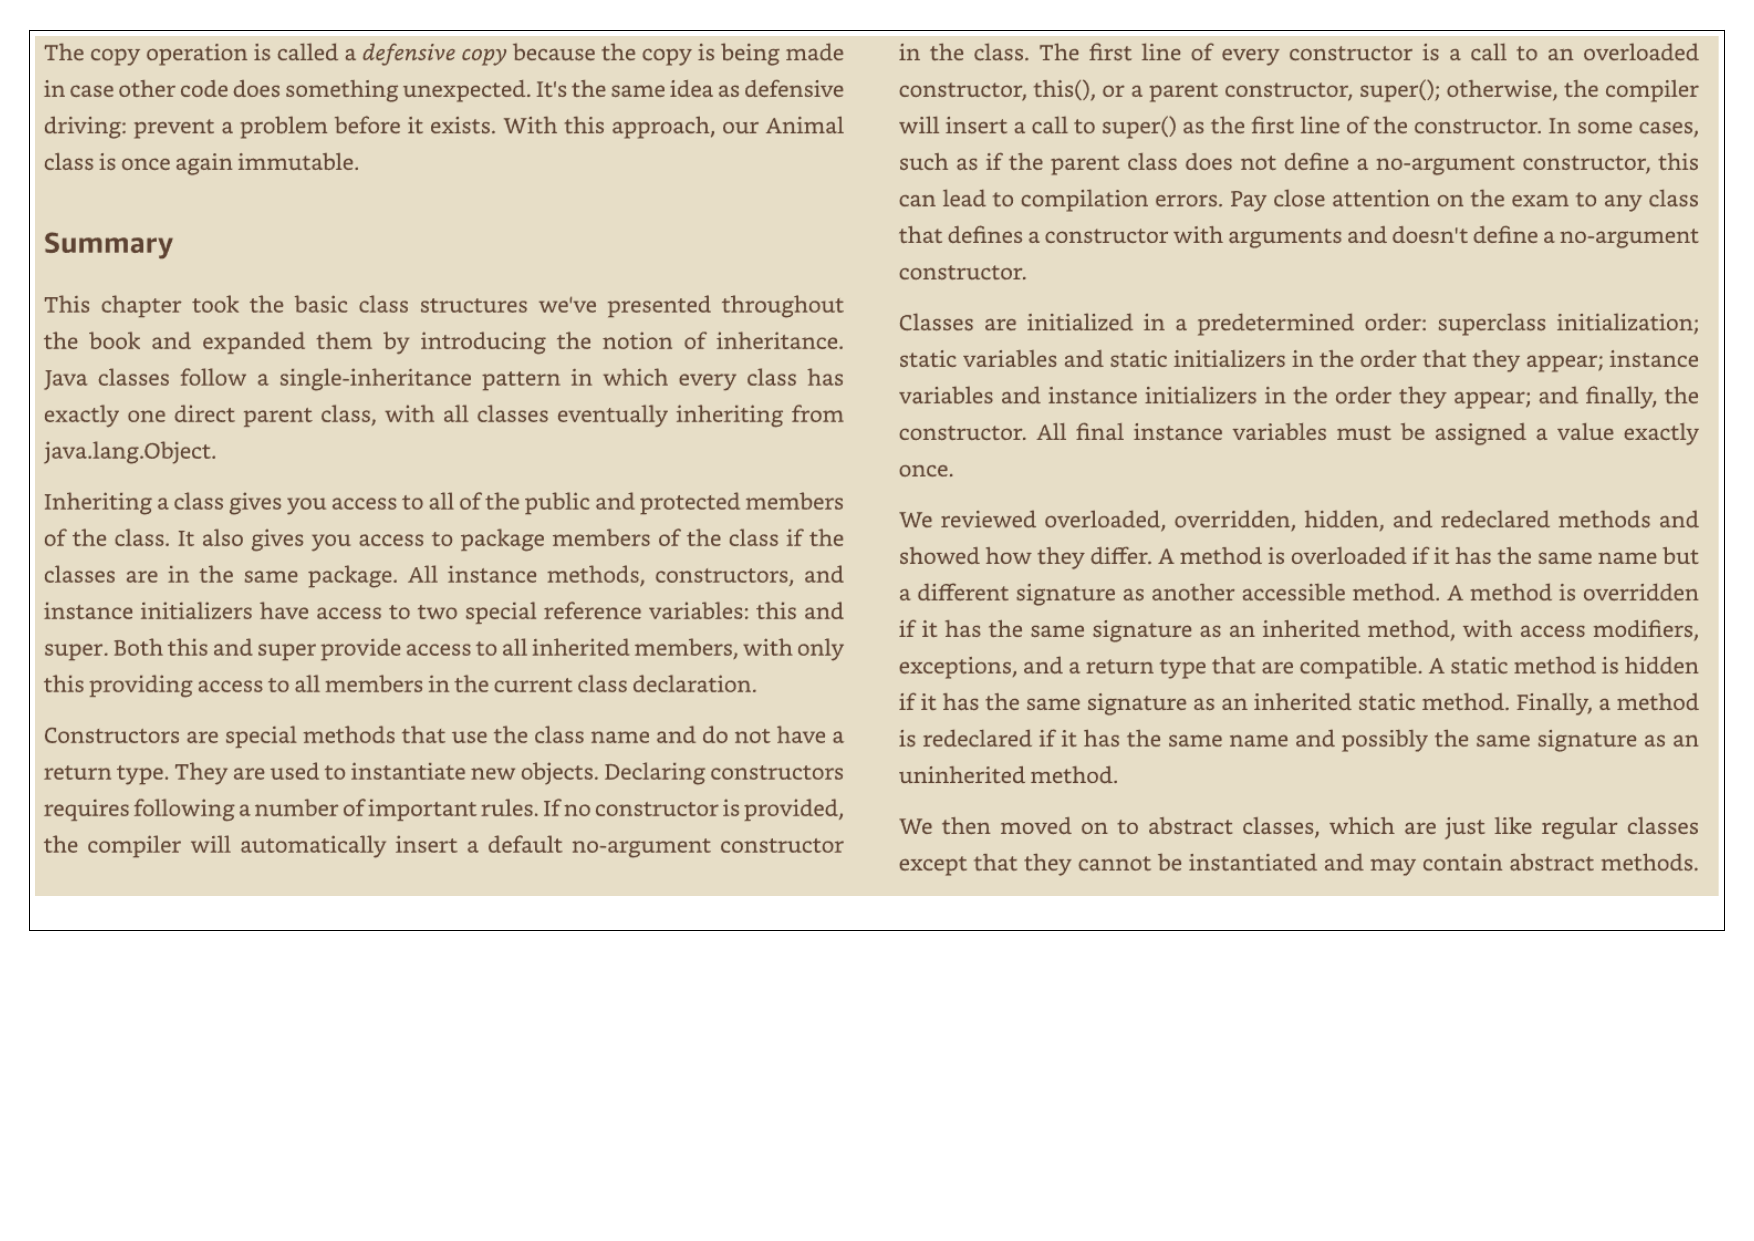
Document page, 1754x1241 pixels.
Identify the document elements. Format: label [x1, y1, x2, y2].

picture [35, 36, 1719, 896]
table_cell [30, 31, 1724, 930]
